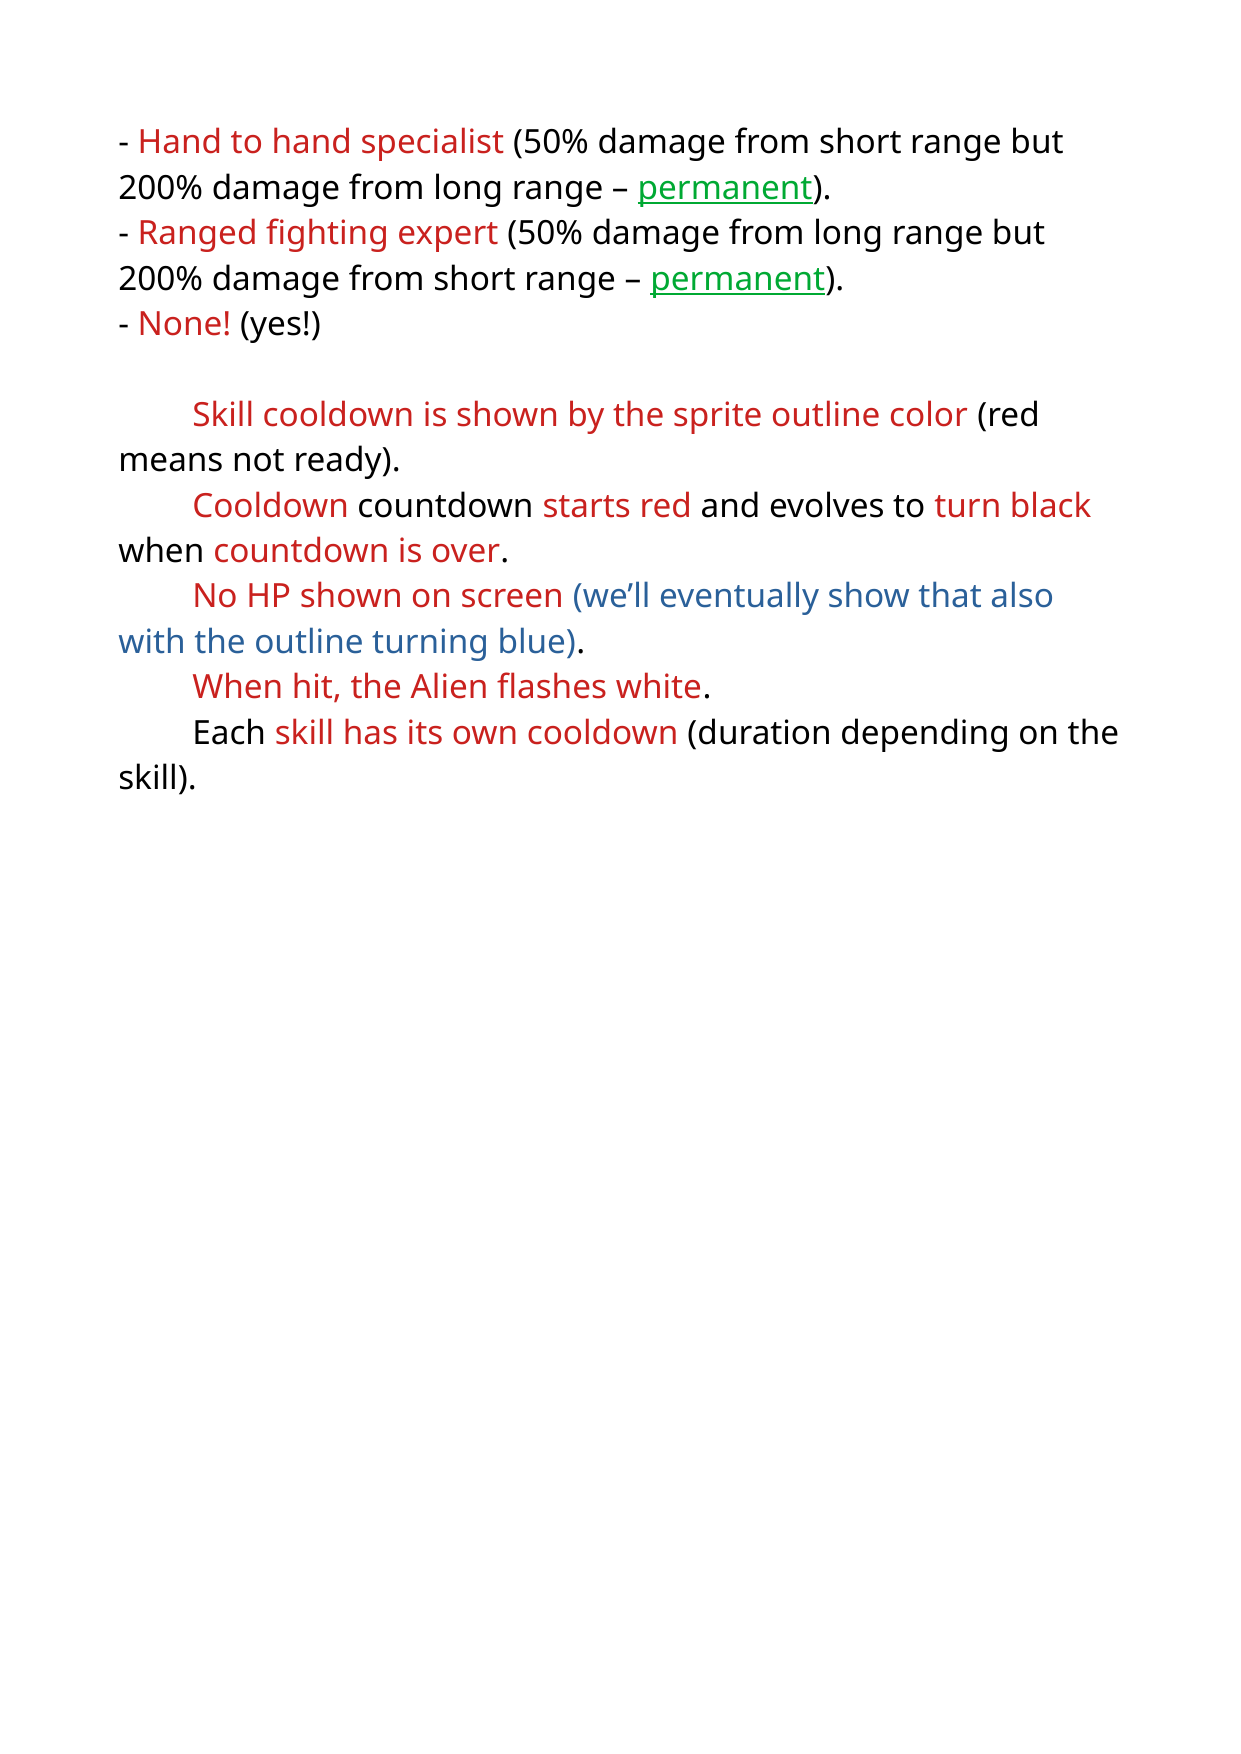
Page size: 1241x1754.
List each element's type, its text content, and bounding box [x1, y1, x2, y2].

text Cooldown countdown starts red and evolves to turn black when countdown is over. [118, 481, 1122, 572]
text Skill cooldown is shown by the sprite outline color (red means not ready). [118, 391, 1122, 481]
text - Ranged fighting expert (50% damage from long range but 200% damage from short range – permanent). [118, 209, 1122, 300]
text When hit, the Alien flashes white. [118, 663, 1122, 708]
text - Hand to hand specialist (50% damage from short range but 200% damage from long range – permanent). [118, 118, 1122, 209]
text Each skill has its own cooldown (duration depending on the skill). [118, 708, 1122, 799]
text - None! (yes!) [118, 300, 1122, 345]
text No HP shown on screen (we’ll eventually show that also with the outline turning blue). [118, 572, 1122, 663]
